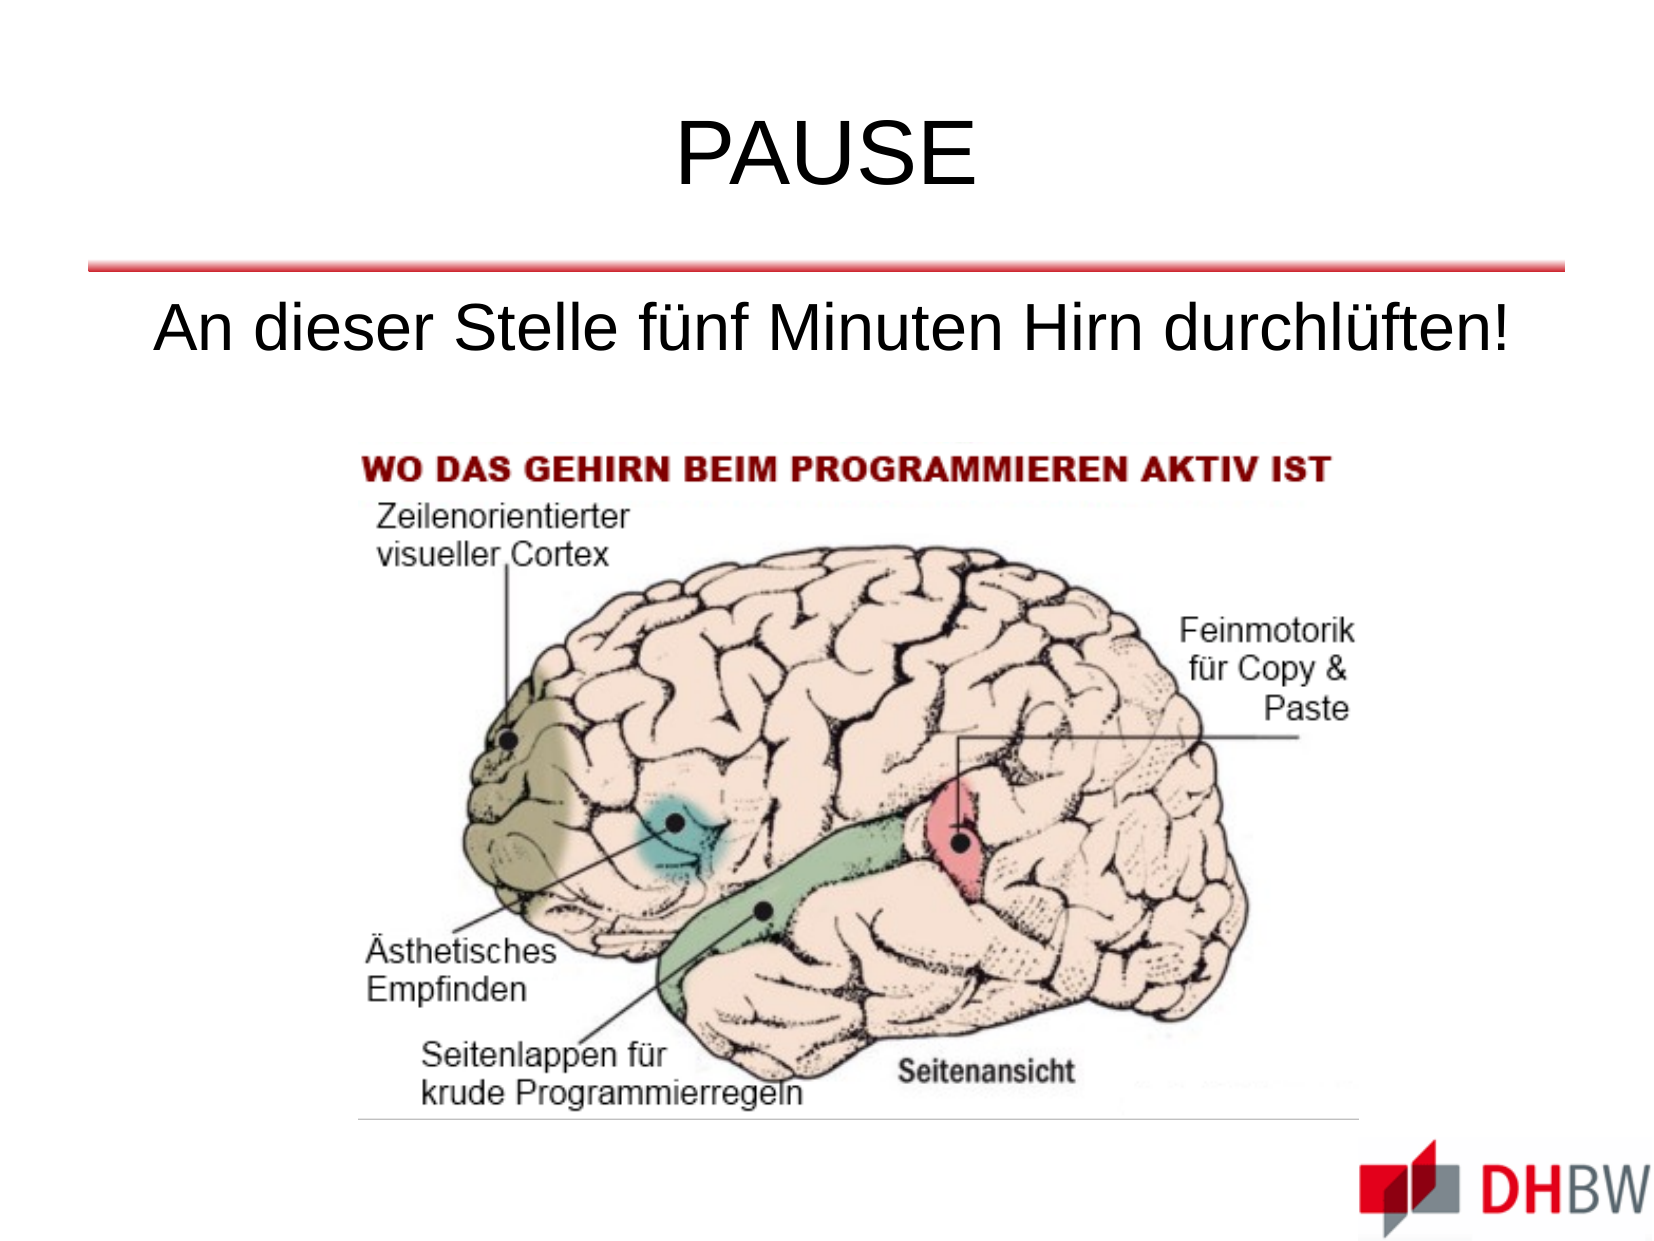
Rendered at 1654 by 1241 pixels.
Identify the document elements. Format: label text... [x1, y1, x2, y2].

title PAUSE [82, 56, 1571, 250]
picture [358, 442, 1359, 1123]
list An dieser Stelle fünf Minuten Hirn durchlüften! [82, 290, 1571, 1094]
picture [1358, 1137, 1652, 1241]
